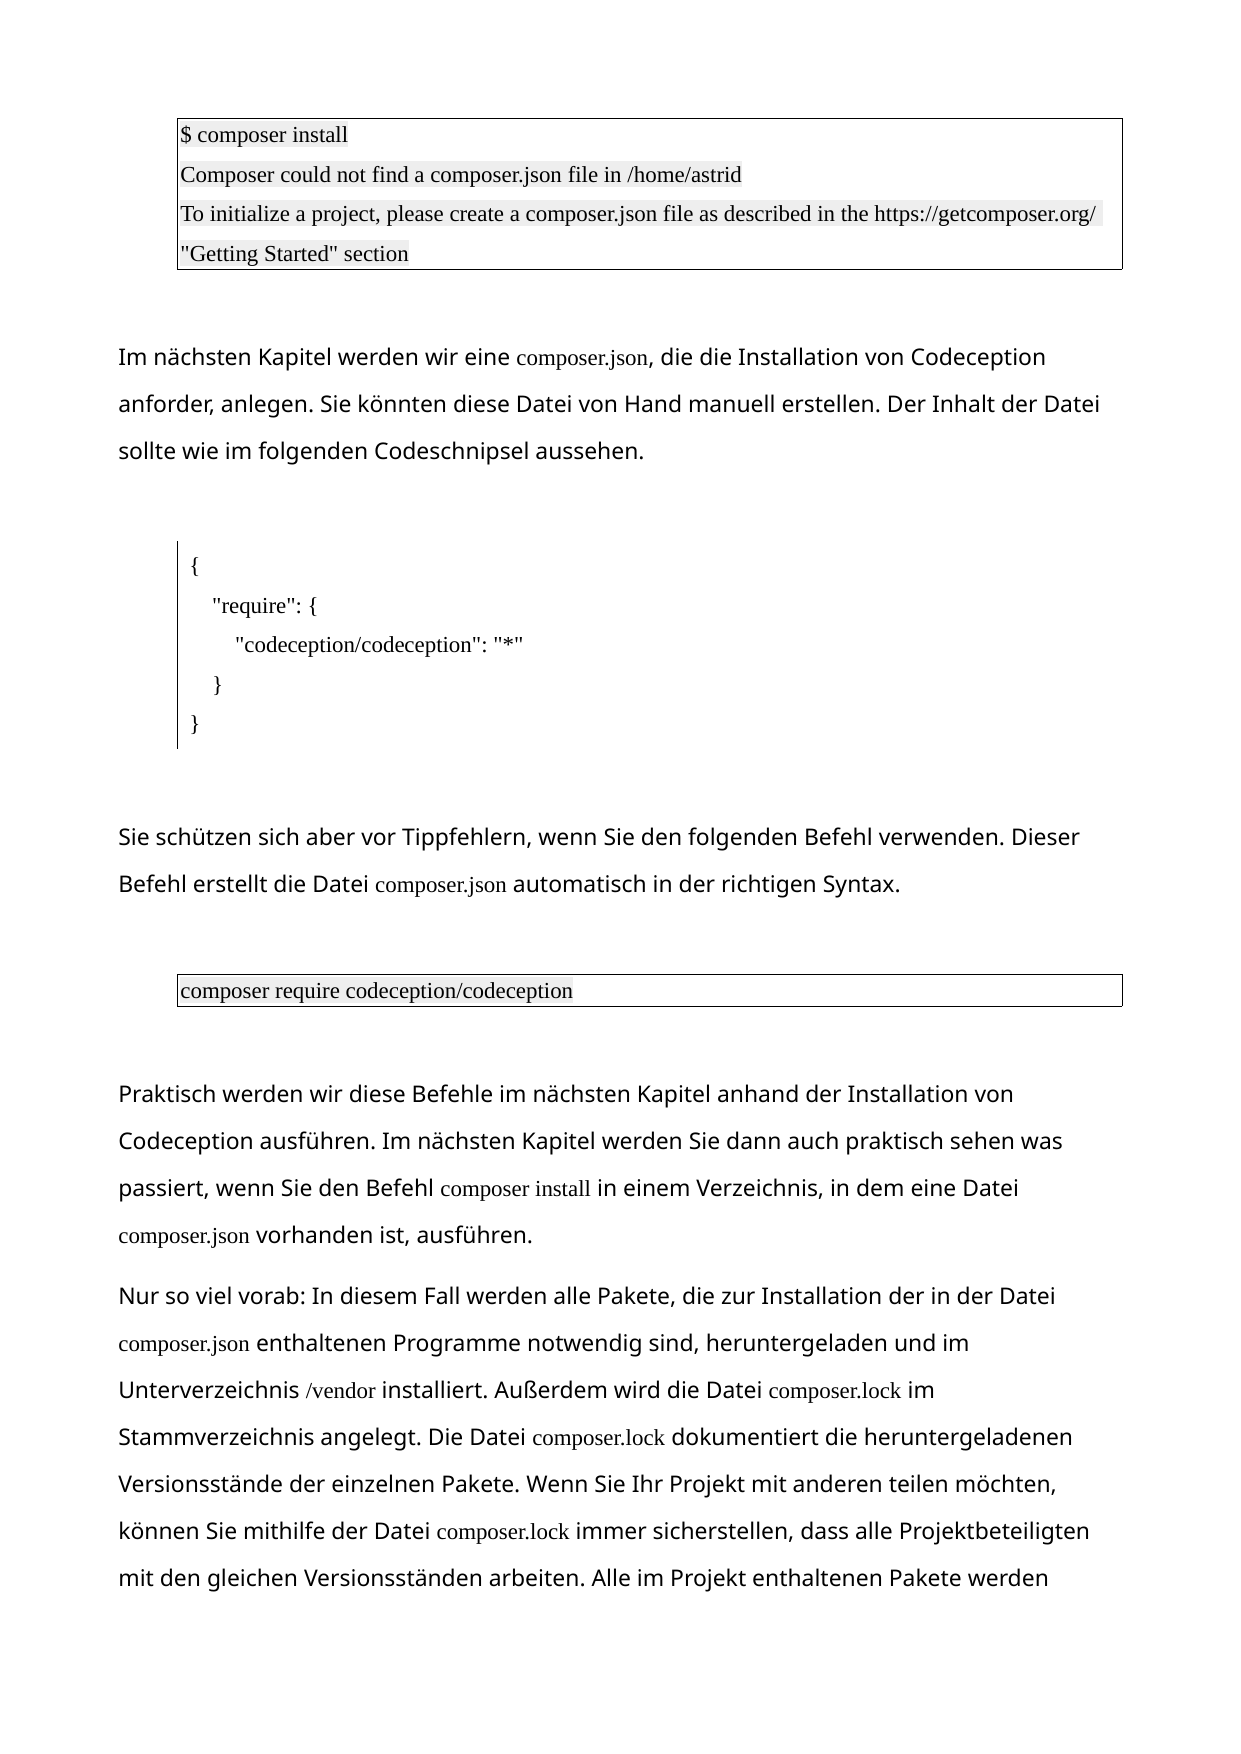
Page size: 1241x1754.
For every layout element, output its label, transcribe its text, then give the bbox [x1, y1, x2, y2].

text composer require codeception/codeception [178, 975, 1122, 1006]
text $ composer install Composer could not find a composer.json file in /home/astrid To initialize a project, please create a composer.json file as described in the https://getcomposer.org/ "Getting Started" section [178, 119, 1122, 269]
text Praktisch werden wir diese Befehle im nächsten Kapitel anhand der Installation von Codeception ausführen. Im nächsten Kapitel werden Sie dann auch praktisch sehen was passiert, wenn Sie den Befehl composer install in einem Verzeichnis, in dem eine Datei composer.json vorhanden ist, ausführen. [118, 1078, 1122, 1250]
text Sie schützen sich aber vor Tippfehlern, wenn Sie den folgenden Befehl verwenden. Dieser Befehl erstellt die Datei composer.json automatisch in der richtigen Syntax. [118, 821, 1122, 899]
text Im nächsten Kapitel werden wir eine composer.json, die die Installation von Codeception anforder, anlegen. Sie könnten diese Datei von Hand manuell erstellen. Der Inhalt der Datei sollte wie im folgenden Codeschnipsel aussehen. [118, 341, 1122, 466]
text { "require": { "codeception/codeception": "*" } } [178, 541, 1122, 749]
text Nur so viel vorab: In diesem Fall werden alle Pakete, die zur Installation der in der Datei composer.json enthaltenen Programme notwendig sind, heruntergeladen und im Unterverzeichnis /vendor installiert. Außerdem wird die Datei composer.lock im Stammverzeichnis angelegt. Die Datei composer.lock dokumentiert die heruntergeladenen Versionsstände der einzelnen Pakete. Wenn Sie Ihr Projekt mit anderen teilen möchten, können Sie mithilfe der Datei composer.lock immer sicherstellen, dass alle Projektbeteiligten mit den gleichen Versionsständen arbeiten. Alle im Projekt enthaltenen Pakete werden [118, 1280, 1122, 1593]
